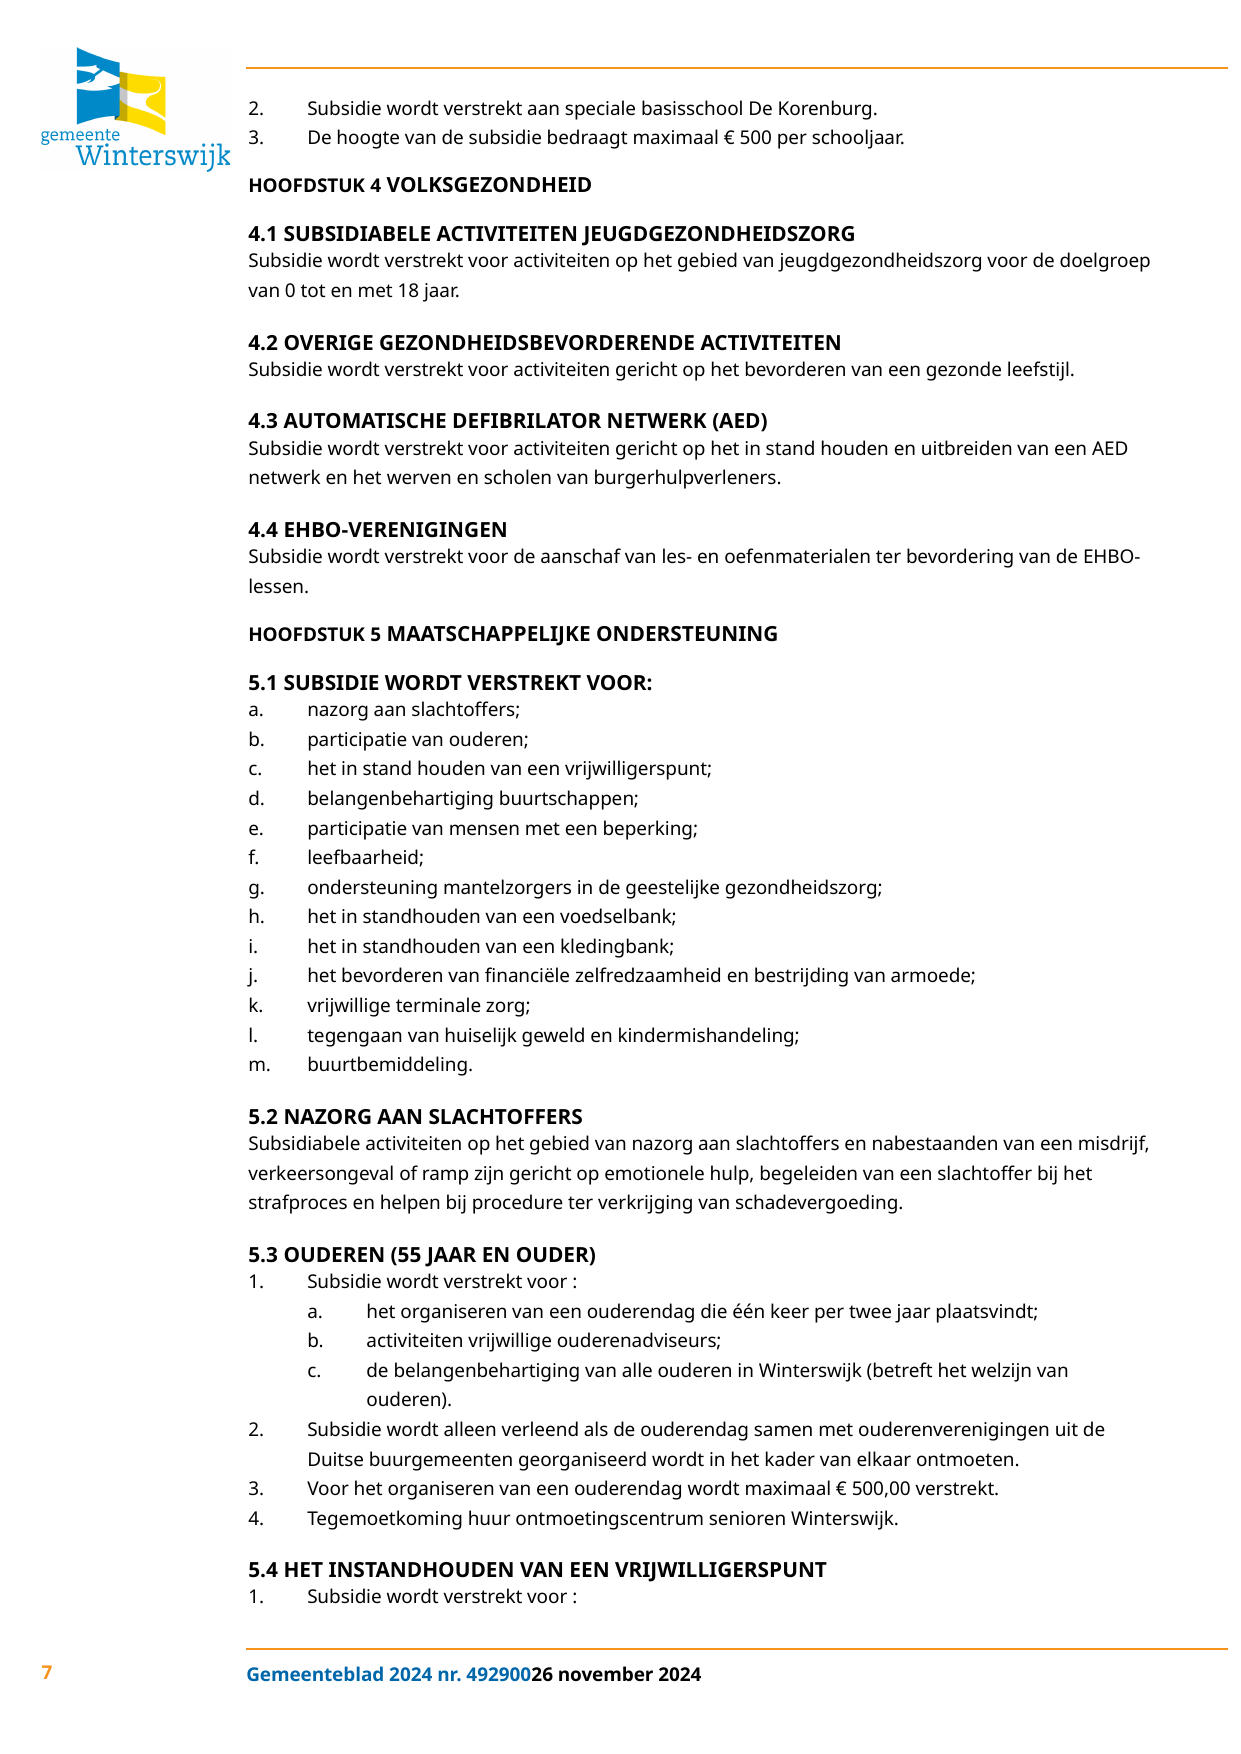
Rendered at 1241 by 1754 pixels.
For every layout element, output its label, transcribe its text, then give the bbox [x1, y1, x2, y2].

text 5.3 OUDEREN (55 JAAR EN OUDER) [248, 1240, 1152, 1268]
text Subsidie wordt verstrekt voor activiteiten gericht op het bevorderen van een gezonde leefstijl. [248, 356, 1152, 382]
text Subsidiabele activiteiten op het gebied van nazorg aan slachtoffers en nabestaanden van een misdrijf, verkeersongeval of ramp zijn gericht op emotionele hulp, begeleiden van een slachtoffer bij het strafproces en helpen bij procedure ter verkrijging van schadevergoeding. [248, 1130, 1152, 1215]
text Subsidie wordt verstrekt voor de aanschaf van les- en oefenmaterialen ter bevordering van de EHBO-lessen. [248, 543, 1152, 599]
list Tegemoetkoming huur ontmoetingscentrum senioren Winterswijk. [248, 1505, 1152, 1531]
list buurtbemiddeling. [248, 1051, 1152, 1077]
list vrijwillige terminale zorg; [248, 992, 1152, 1018]
list participatie van mensen met een beperking; [248, 815, 1152, 840]
list Subsidie wordt verstrekt aan speciale basisschool De Korenburg. [248, 95, 1152, 121]
text 5.2 NAZORG AAN SLACHTOFFERS [248, 1102, 1152, 1130]
list activiteiten vrijwillige ouderenadviseurs; [307, 1327, 1152, 1353]
picture [225, 153, 231, 162]
list leefbaarheid; [248, 844, 1152, 870]
list Subsidie wordt alleen verleend als de ouderendag samen met ouderenverenigingen uit de Duitse buurgemeenten georganiseerd wordt in het kader van elkaar ontmoeten. [248, 1416, 1152, 1471]
text HOOFDSTUK 4 VOLKSGEZONDHEID [248, 170, 1152, 198]
list de belangenbehartiging van alle ouderen in Winterswijk (betreft het welzijn van ouderen). [307, 1357, 1152, 1412]
text Subsidie wordt verstrekt voor activiteiten gericht op het in stand houden en uitbreiden van een AED netwerk en het werven en scholen van burgerhulpverleners. [248, 435, 1152, 490]
text HOOFDSTUK 5 MAATSCHAPPELIJKE ONDERSTEUNING [248, 619, 1152, 647]
list nazorg aan slachtoffers; [248, 696, 1152, 722]
list tegengaan van huiselijk geweld en kindermishandeling; [248, 1022, 1152, 1047]
list het organiseren van een ouderendag die één keer per twee jaar plaatsvindt; [307, 1298, 1152, 1323]
list belangenbehartiging buurtschappen; [248, 785, 1152, 811]
text Subsidie wordt verstrekt voor activiteiten op het gebied van jeugdgezondheidszorg voor de doelgroep van 0 tot en met 18 jaar. [248, 248, 1152, 303]
list participatie van ouderen; [248, 726, 1152, 752]
picture [41, 47, 231, 172]
list Voor het organiseren van een ouderendag wordt maximaal € 500,00 verstrekt. [248, 1475, 1152, 1501]
list Subsidie wordt verstrekt voor : [248, 1584, 1152, 1609]
list De hoogte van de subsidie bedraagt maximaal € 500 per schooljaar. [248, 124, 1152, 150]
list het in standhouden van een kledingbank; [248, 933, 1152, 959]
text 4.2 OVERIGE GEZONDHEIDSBEVORDERENDE ACTIVITEITEN [248, 328, 1152, 356]
text 5.4 HET INSTANDHOUDEN VAN EEN VRIJWILLIGERSPUNT [248, 1555, 1152, 1584]
list Subsidie wordt verstrekt voor : [248, 1268, 1152, 1294]
list het in standhouden van een voedselbank; [248, 903, 1152, 929]
text 4.3 AUTOMATISCHE DEFIBRILATOR NETWERK (AED) [248, 407, 1152, 435]
text 4.1 SUBSIDIABELE ACTIVITEITEN JEUGDGEZONDHEIDSZORG [248, 219, 1152, 248]
text 5.1 SUBSIDIE WORDT VERSTREKT VOOR: [248, 668, 1152, 696]
list het bevorderen van financiële zelfredzaamheid en bestrijding van armoede; [248, 963, 1152, 988]
list het in stand houden van een vrijwilligerspunt; [248, 756, 1152, 781]
text 4.4 EHBO-VERENIGINGEN [248, 515, 1152, 543]
list ondersteuning mantelzorgers in de geestelijke gezondheidszorg; [248, 874, 1152, 899]
